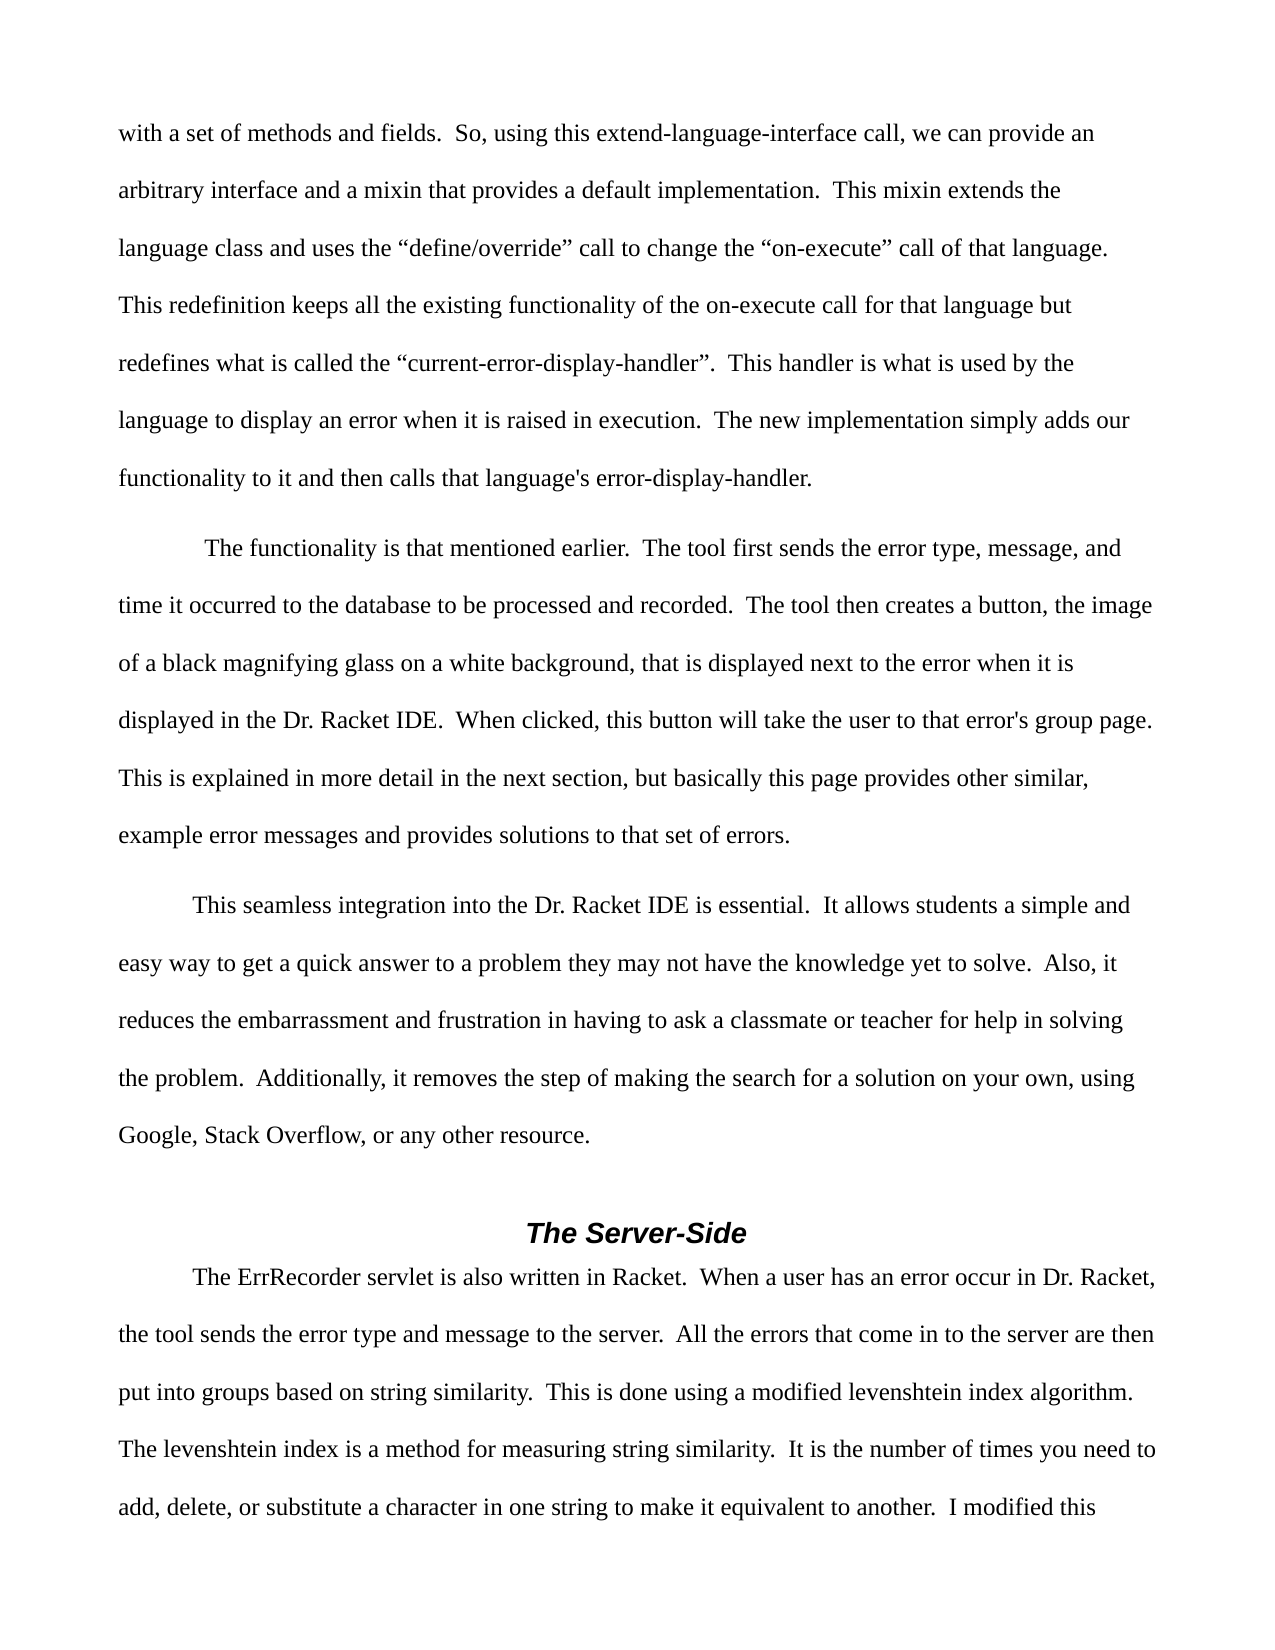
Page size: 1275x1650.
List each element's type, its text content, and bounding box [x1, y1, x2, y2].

subtitle The Server-Side [118, 1216, 1157, 1249]
text This seamless integration into the Dr. Racket IDE is essential. It allows students a simple and easy way to get a quick answer to a problem they may not have the knowledge yet to solve. Also, it reduces the embarrassment and frustration in having to ask a classmate or teacher for help in solving the problem. Additionally, it removes the step of making the search for a solution on your own, using Google, Stack Overflow, or any other resource. [118, 891, 1157, 1149]
text with a set of methods and fields. So, using this extend-language-interface call, we can provide an arbitrary interface and a mixin that provides a default implementation. This mixin extends the language class and uses the “define/override” call to change the “on-execute” call of that language. This redefinition keeps all the existing functionality of the on-execute call for that language but redefines what is called the “current-error-display-handler”. This handler is what is used by the language to display an error when it is raised in execution. The new implementation simply adds our functionality to it and then calls that language's error-display-handler. [118, 118, 1157, 492]
text The functionality is that mentioned earlier. The tool first sends the error type, message, and time it occurred to the database to be processed and recorded. The tool then creates a button, the image of a black magnifying glass on a white background, that is displayed next to the error when it is displayed in the Dr. Racket IDE. When clicked, this button will take the user to that error's group page. This is explained in more detail in the next section, but basically this page provides other similar, example error messages and provides solutions to that set of errors. [118, 533, 1157, 849]
text The ErrRecorder servlet is also written in Racket. When a user has an error occur in Dr. Racket, the tool sends the error type and message to the server. All the errors that come in to the server are then put into groups based on string similarity. This is done using a modified levenshtein index algorithm. The levenshtein index is a method for measuring string similarity. It is the number of times you need to add, delete, or substitute a character in one string to make it equivalent to another. I modified this [118, 1262, 1157, 1520]
